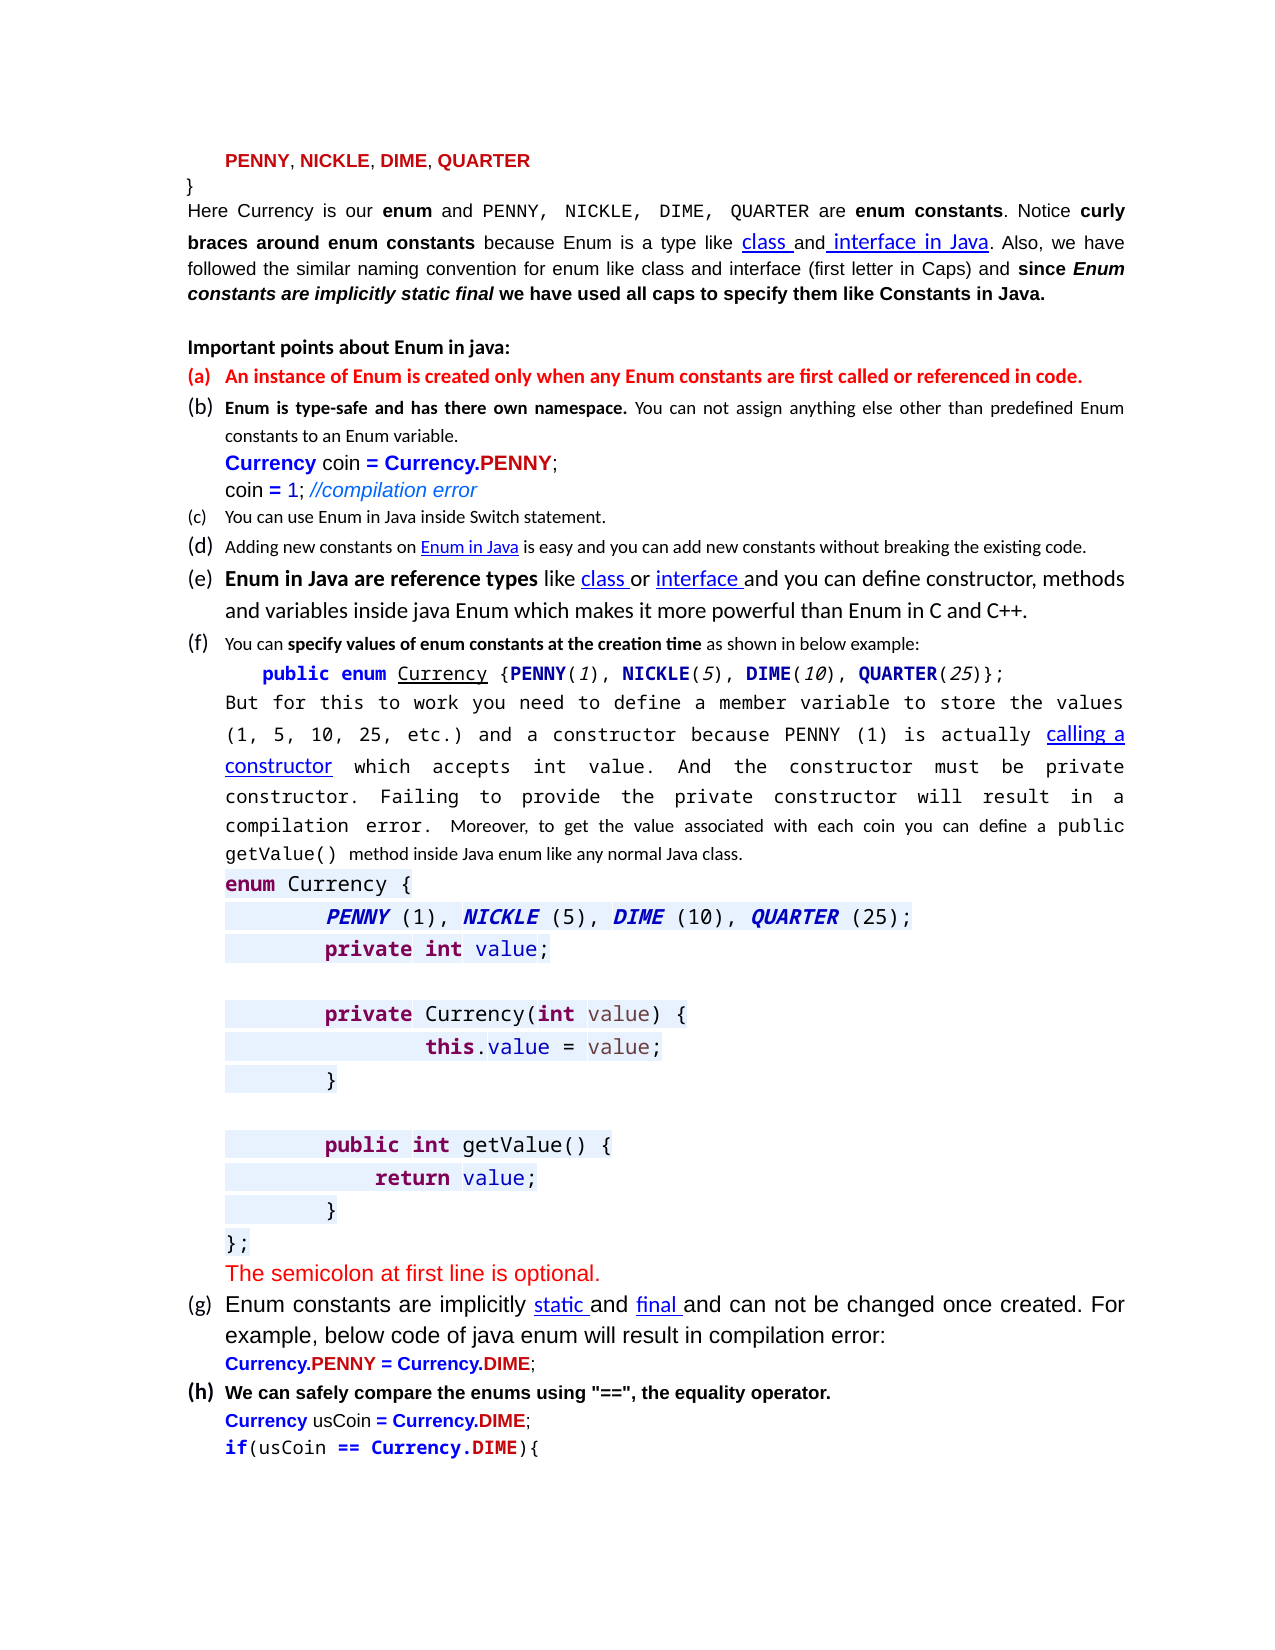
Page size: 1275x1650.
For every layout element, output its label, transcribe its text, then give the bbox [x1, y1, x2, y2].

list } [150, 175, 1125, 196]
list private int value; [187, 934, 1125, 963]
list Currency usCoin = Currency.DIME; [187, 1410, 1125, 1431]
list enum Currency { [187, 869, 1125, 898]
list } [187, 1195, 1125, 1224]
list Enum constants are implicitly static and final and can not be changed once created. For example, below code of java enum will result in compilation error: [187, 1291, 1125, 1349]
list }; [187, 1228, 1125, 1256]
list PENNY, NICKLE, DIME, QUARTER [187, 150, 1125, 172]
list But for this to work you need to define a member variable to store the values (1, 5, 10, 25, etc.) and a constructor because PENNY (1) is actually calling a constructor which accepts int value. And the constructor must be private constructor. Failing to provide the private constructor will result in a compilation error. Moreover, to get the value associated with each coin you can define a public getValue() method inside Java enum like any normal Java class. [187, 690, 1125, 866]
list } [187, 1065, 1125, 1093]
list An instance of Enum is created only when any Enum constants are first called or referenced in code. [187, 363, 1125, 389]
list Important points about Enum in java: [150, 334, 1125, 359]
list The semicolon at first line is optional. [187, 1260, 1125, 1287]
list PENNY (1), NICKLE (5), DIME (10), QUARTER (25); [187, 902, 1125, 930]
list We can safely compare the enums using "==", the equality operator. [187, 1377, 1125, 1406]
list if(usCoin == Currency.DIME){ [187, 1434, 1125, 1460]
list public int getValue() { [187, 1130, 1125, 1158]
list You can specify values of enum constants at the creation time as shown in below example: [187, 628, 1125, 656]
list Here Currency is our enum and PENNY, NICKLE, DIME, QUARTER are enum constants. Notice curly braces around enum constants because Enum is a type like class and interface in Java. Also, we have followed the similar naming convention for enum like class and interface (first letter in Caps) and since Enum constants are implicitly static final we have used all caps to specify them like Constants in Java. [150, 199, 1125, 304]
list Currency coin = Currency.PENNY; [187, 450, 1125, 474]
list private Currency(int value) { [187, 999, 1125, 1028]
list Currency.PENNY = Currency.DIME; [187, 1353, 1125, 1374]
list Enum in Java are reference types like class or interface and you can define constructor, methods and variables inside java Enum which makes it more powerful than Enum in C and C++. [187, 564, 1125, 624]
list You can use Enum in Java inside Switch statement. [187, 505, 1125, 528]
list Adding new constants on Enum in Java is easy and you can add new constants without breaking the existing code. [187, 532, 1125, 560]
list Enum is type-safe and has there own namespace. You can not assign anything else other than predefined Enum constants to an Enum variable. [187, 392, 1125, 447]
list public enum Currency {PENNY(1), NICKLE(5), DIME(10), QUARTER(25)}; [225, 660, 1125, 686]
list return value; [187, 1163, 1125, 1191]
list coin = 1; //compilation error [187, 478, 1125, 502]
list this.value = value; [187, 1032, 1125, 1061]
